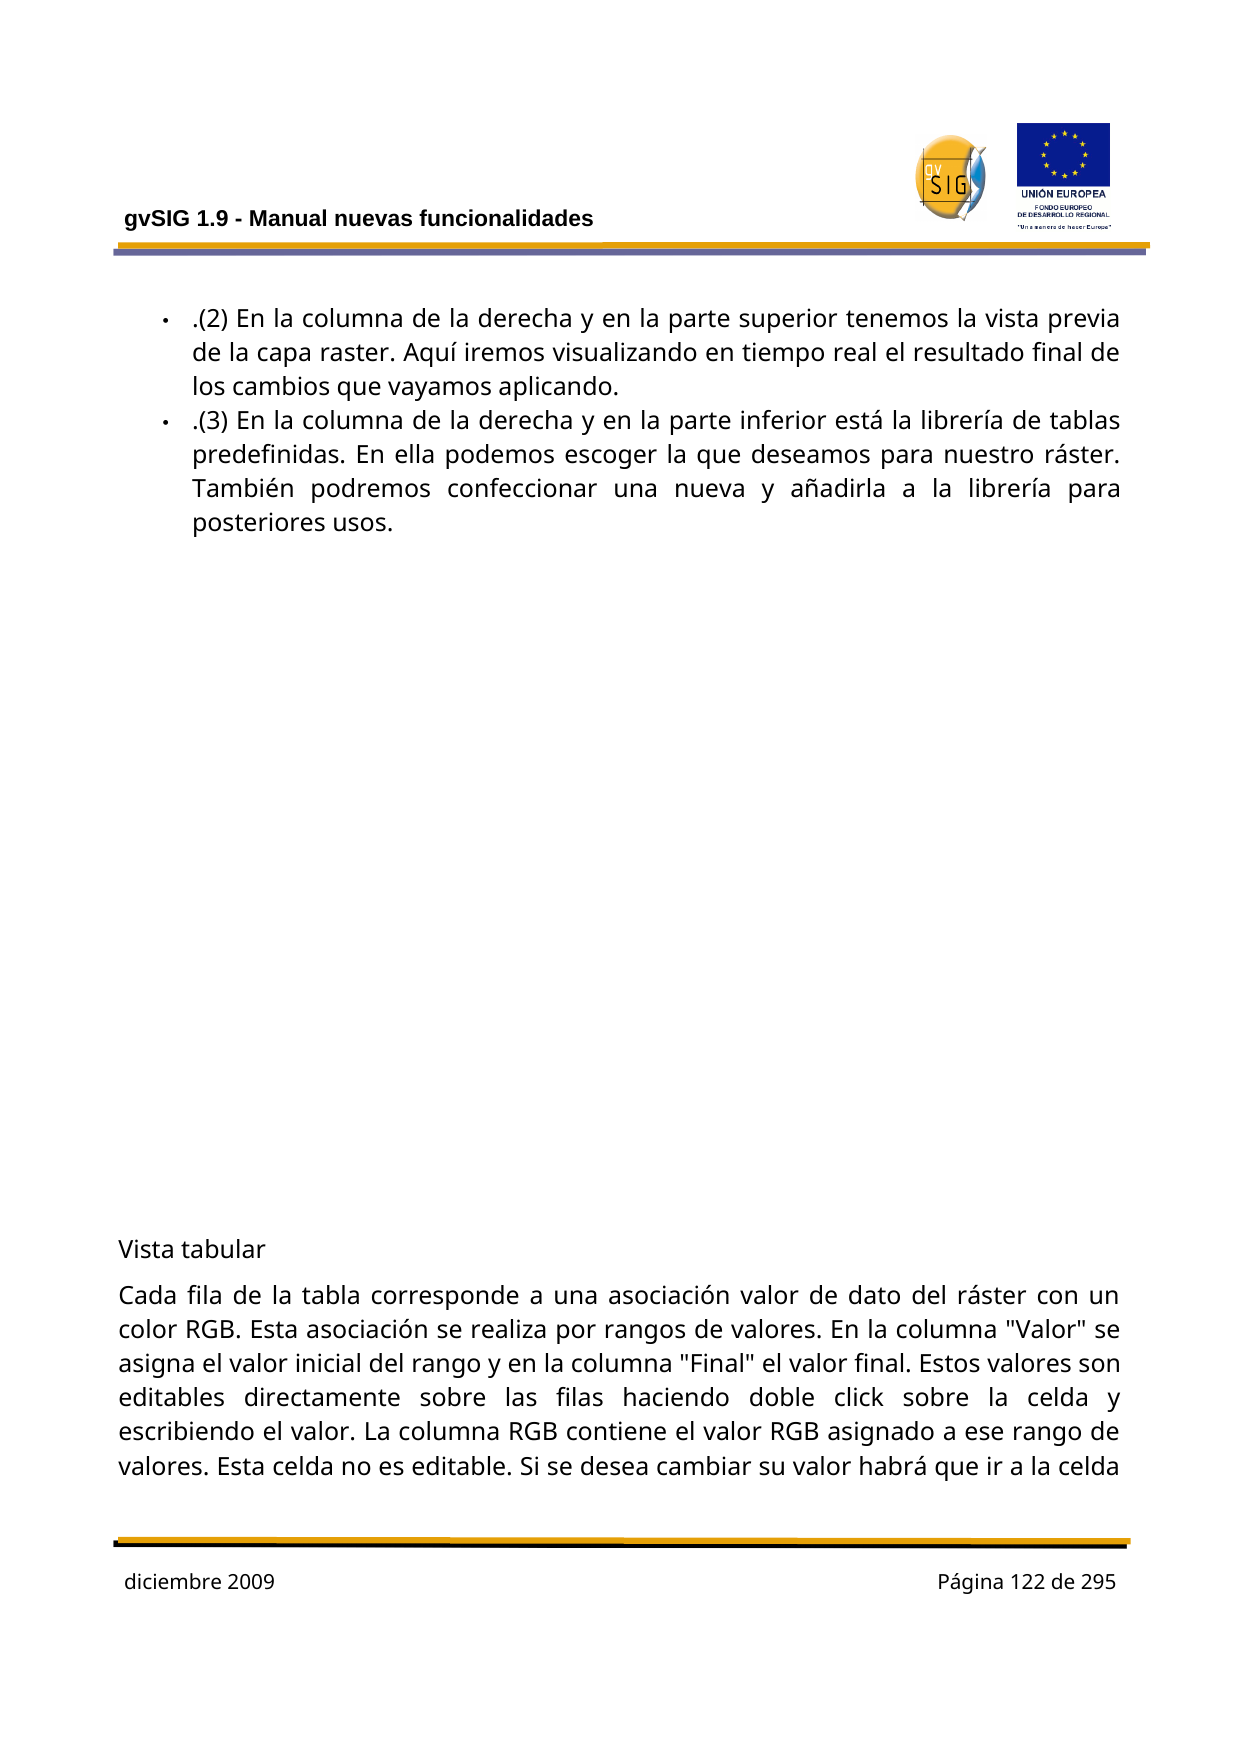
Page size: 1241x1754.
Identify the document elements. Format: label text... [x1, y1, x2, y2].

picture [1015, 123, 1112, 232]
picture [914, 134, 987, 222]
text Vista tabular [118, 1231, 1122, 1265]
text Cada fila de la tabla corresponde a una asociación valor de dato del ráster con un color RGB. Esta asociación se realiza por rangos de valores. En la columna "Valor" se asigna el valor inicial del rango y en la columna "Final" el valor final. Estos valores son editables directamente sobre las filas haciendo doble click sobre la celda y escribiendo el valor. La columna RGB contiene el valor RGB asignado a ese rango de valores. Esta celda no es editable. Si se desea cambiar su valor habrá que ir a la celda [118, 1278, 1122, 1482]
list .(2) En la columna de la derecha y en la parte superior tenemos la vista previa de la capa raster. Aquí iremos visualizando en tiempo real el resultado final de los cambios que vayamos aplicando. [162, 301, 1122, 403]
list .(3) En la columna de la derecha y en la parte inferior está la librería de tablas predefinidas. En ella podemos escoger la que deseamos para nuestro ráster. También podremos confeccionar una nueva y añadirla a la librería para posteriores usos. [162, 403, 1122, 539]
